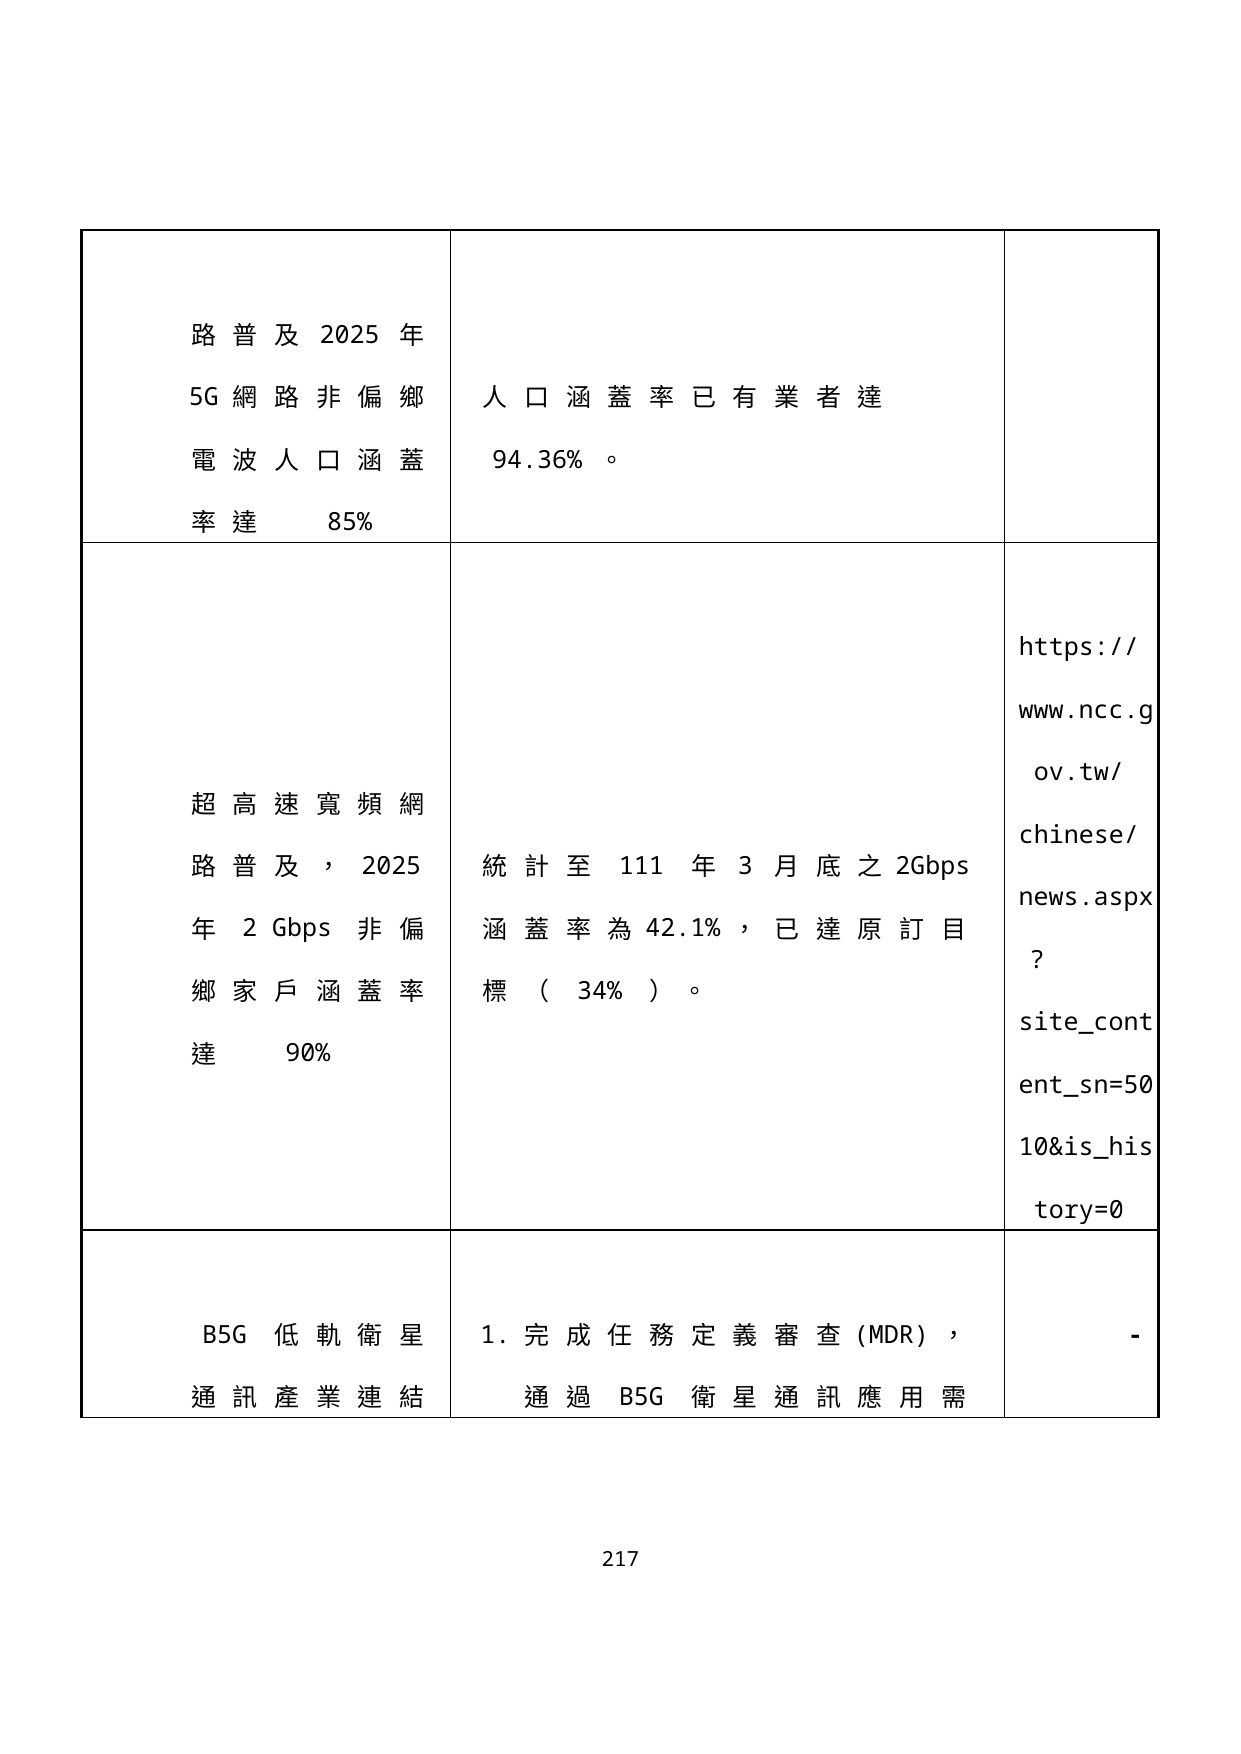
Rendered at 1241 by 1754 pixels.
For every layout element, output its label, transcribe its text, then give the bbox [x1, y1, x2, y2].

table_cell - [1005, 1231, 1157, 1417]
table_cell B5G低軌衛星通訊產業連結 [83, 1231, 450, 1417]
table_cell 人口涵蓋率已有業者達 94.36%。 [451, 231, 1004, 542]
table_cell https://www.ncc.gov.tw/chinese/news.aspx?site_content_sn=5010&is_history=0 [1005, 543, 1157, 1229]
table_cell 統計至111年3月底之2Gbps涵蓋率為42.1%，已達原訂目標（34%）。 [451, 543, 1004, 1229]
table_cell 1.完成任務定義審查(MDR)，通過B5G衛星通訊應用需 [451, 1231, 1004, 1417]
table_cell 路普及2025年5G網路非偏鄉電波人口涵蓋率達 85% [83, 231, 450, 542]
table_cell - [1005, 231, 1157, 542]
table_cell 超高速寬頻網路普及，2025年2 Gbps非偏鄉家戶涵蓋率達 90% [83, 543, 450, 1229]
